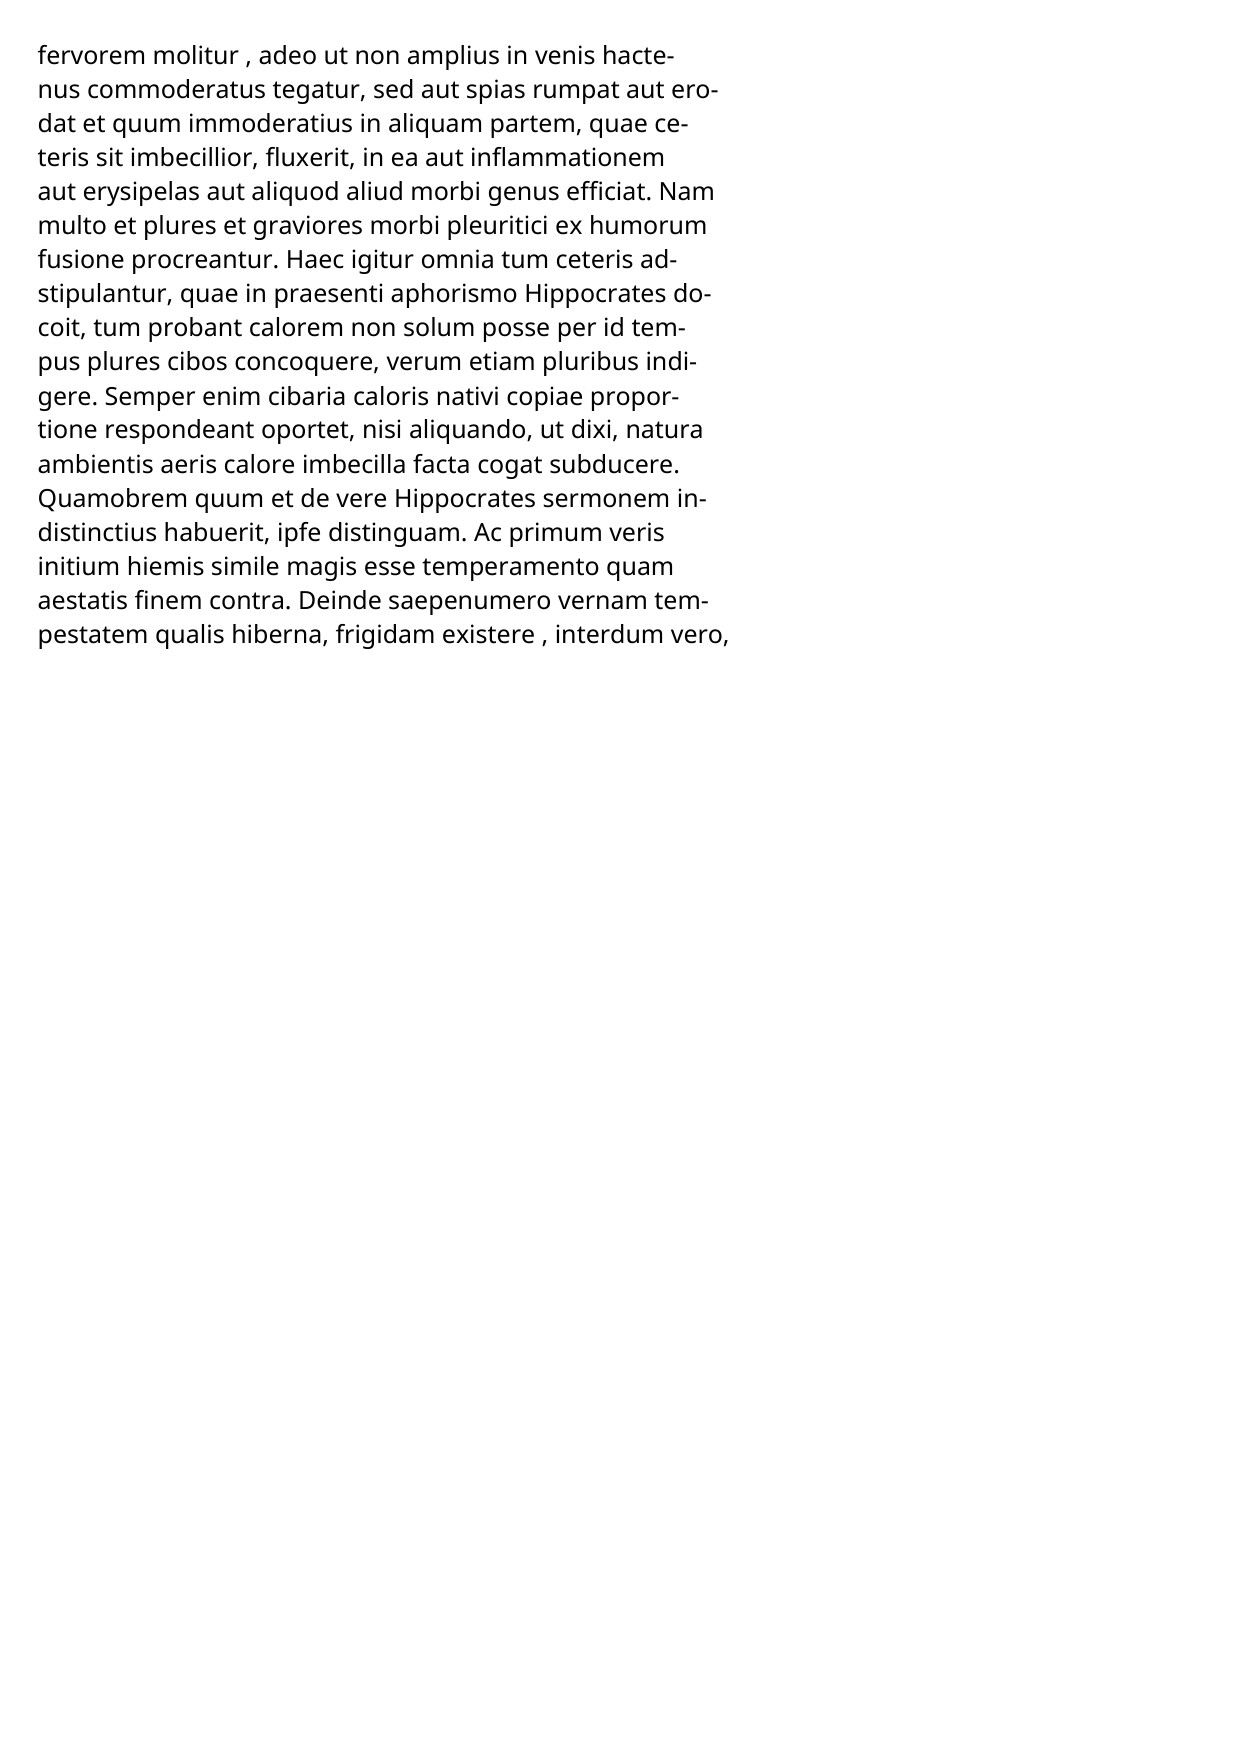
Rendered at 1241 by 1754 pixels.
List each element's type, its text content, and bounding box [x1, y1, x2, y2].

text fervorem molitur , adeo ut non amplius in venis hacte- nus commoderatus tegatur, sed aut spias rumpat aut ero- dat et quum immoderatius in aliquam partem, quae ce- teris sit imbecillior, fluxerit, in ea aut inflammationem aut erysipelas aut aliquod aliud morbi genus efficiat. Nam multo et plures et graviores morbi pleuritici ex humorum fusione procreantur. Haec igitur omnia tum ceteris ad- stipulantur, quae in praesenti aphorismo Hippocrates do- coit, tum probant calorem non solum posse per id tem- pus plures cibos concoquere, verum etiam pluribus indi- gere. Semper enim cibaria caloris nativi copiae propor- tione respondeant oportet, nisi aliquando, ut dixi, natura ambientis aeris calore imbecilla facta cogat subducere. Quamobrem quum et de vere Hippocrates sermonem in- distinctius habuerit, ipfe distinguam. Ac primum veris initium hiemis simile magis esse temperamento quam aestatis finem contra. Deinde saepenumero vernam tem- pestatem qualis hiberna, frigidam existere , interdum vero, [37, 37, 1203, 651]
